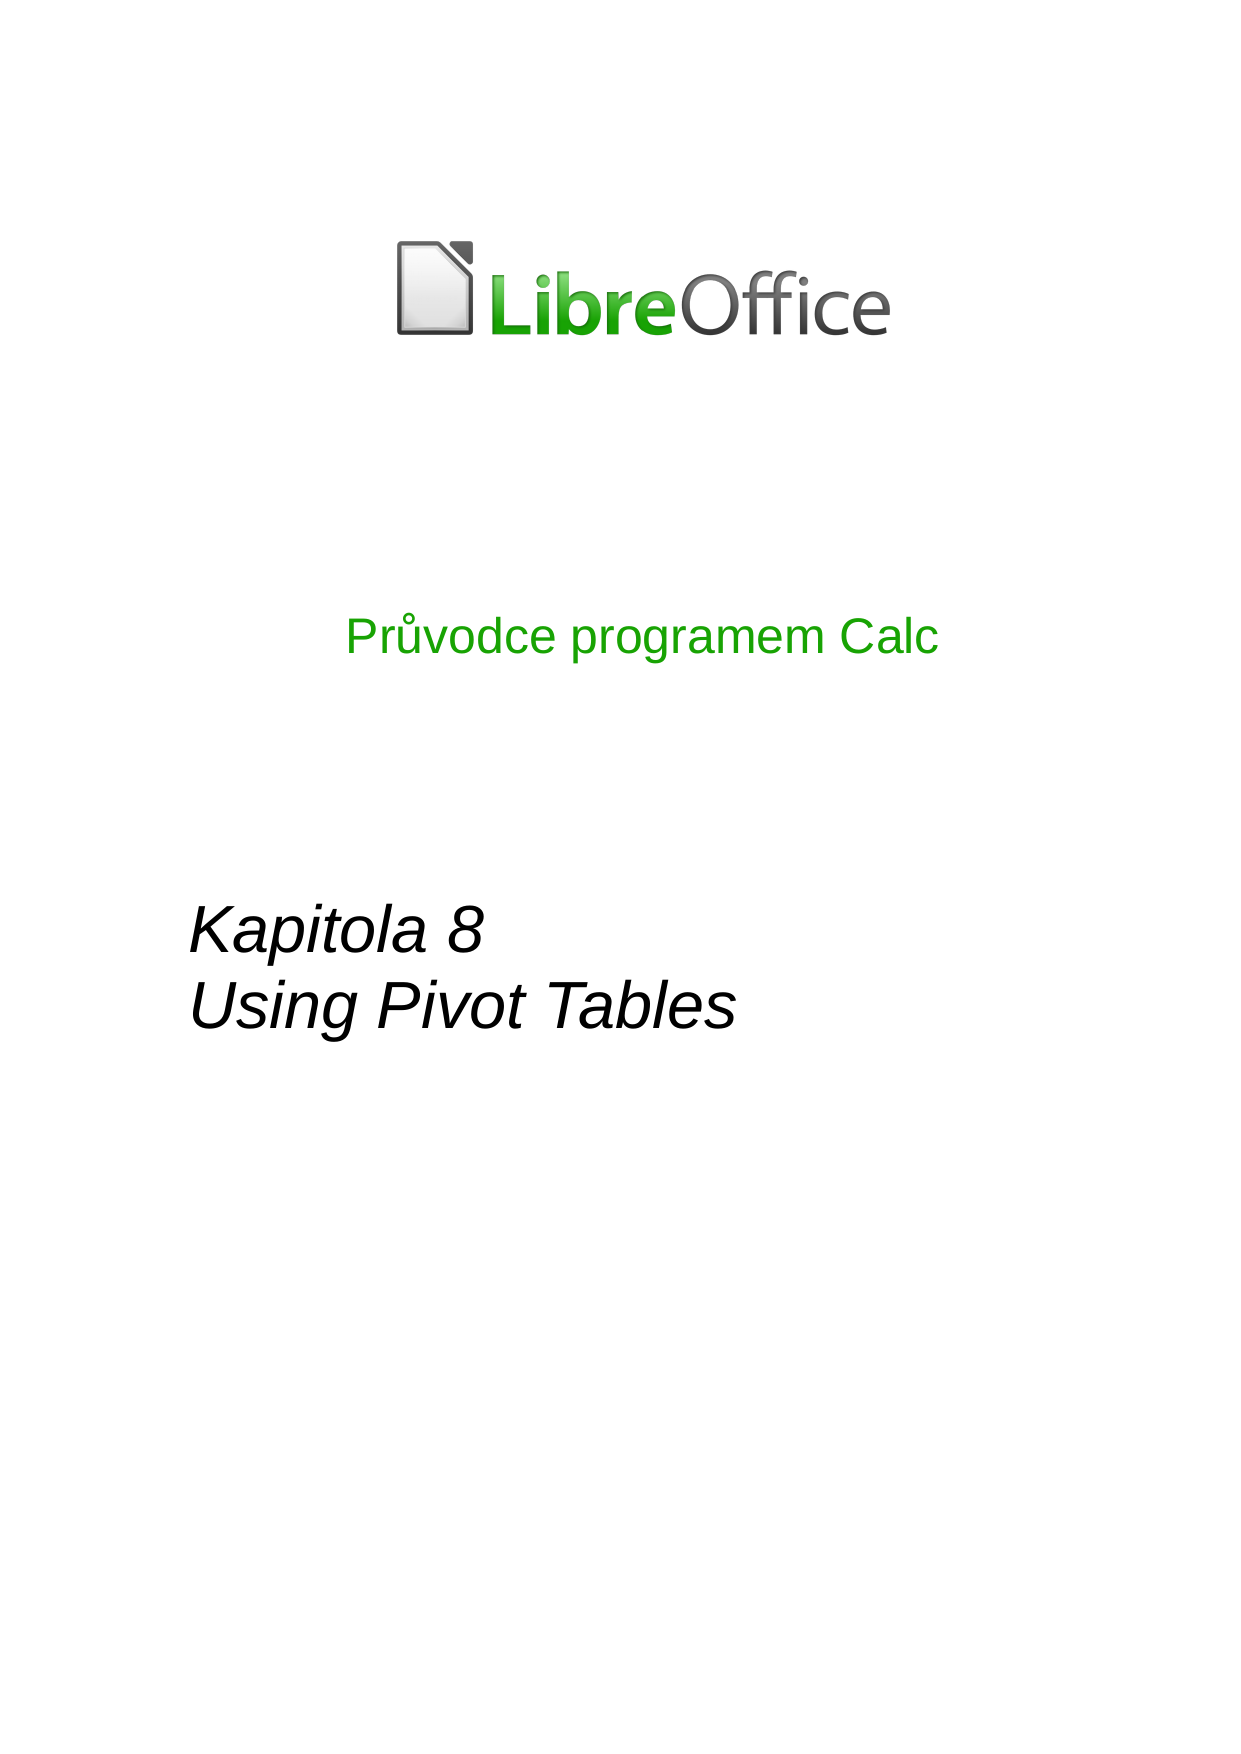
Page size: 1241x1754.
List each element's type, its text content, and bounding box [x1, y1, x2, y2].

text Průvodce programem Calc [188, 607, 1098, 664]
title Kapitola 8 Using Pivot Tables [188, 889, 1098, 1043]
picture [392, 236, 893, 342]
